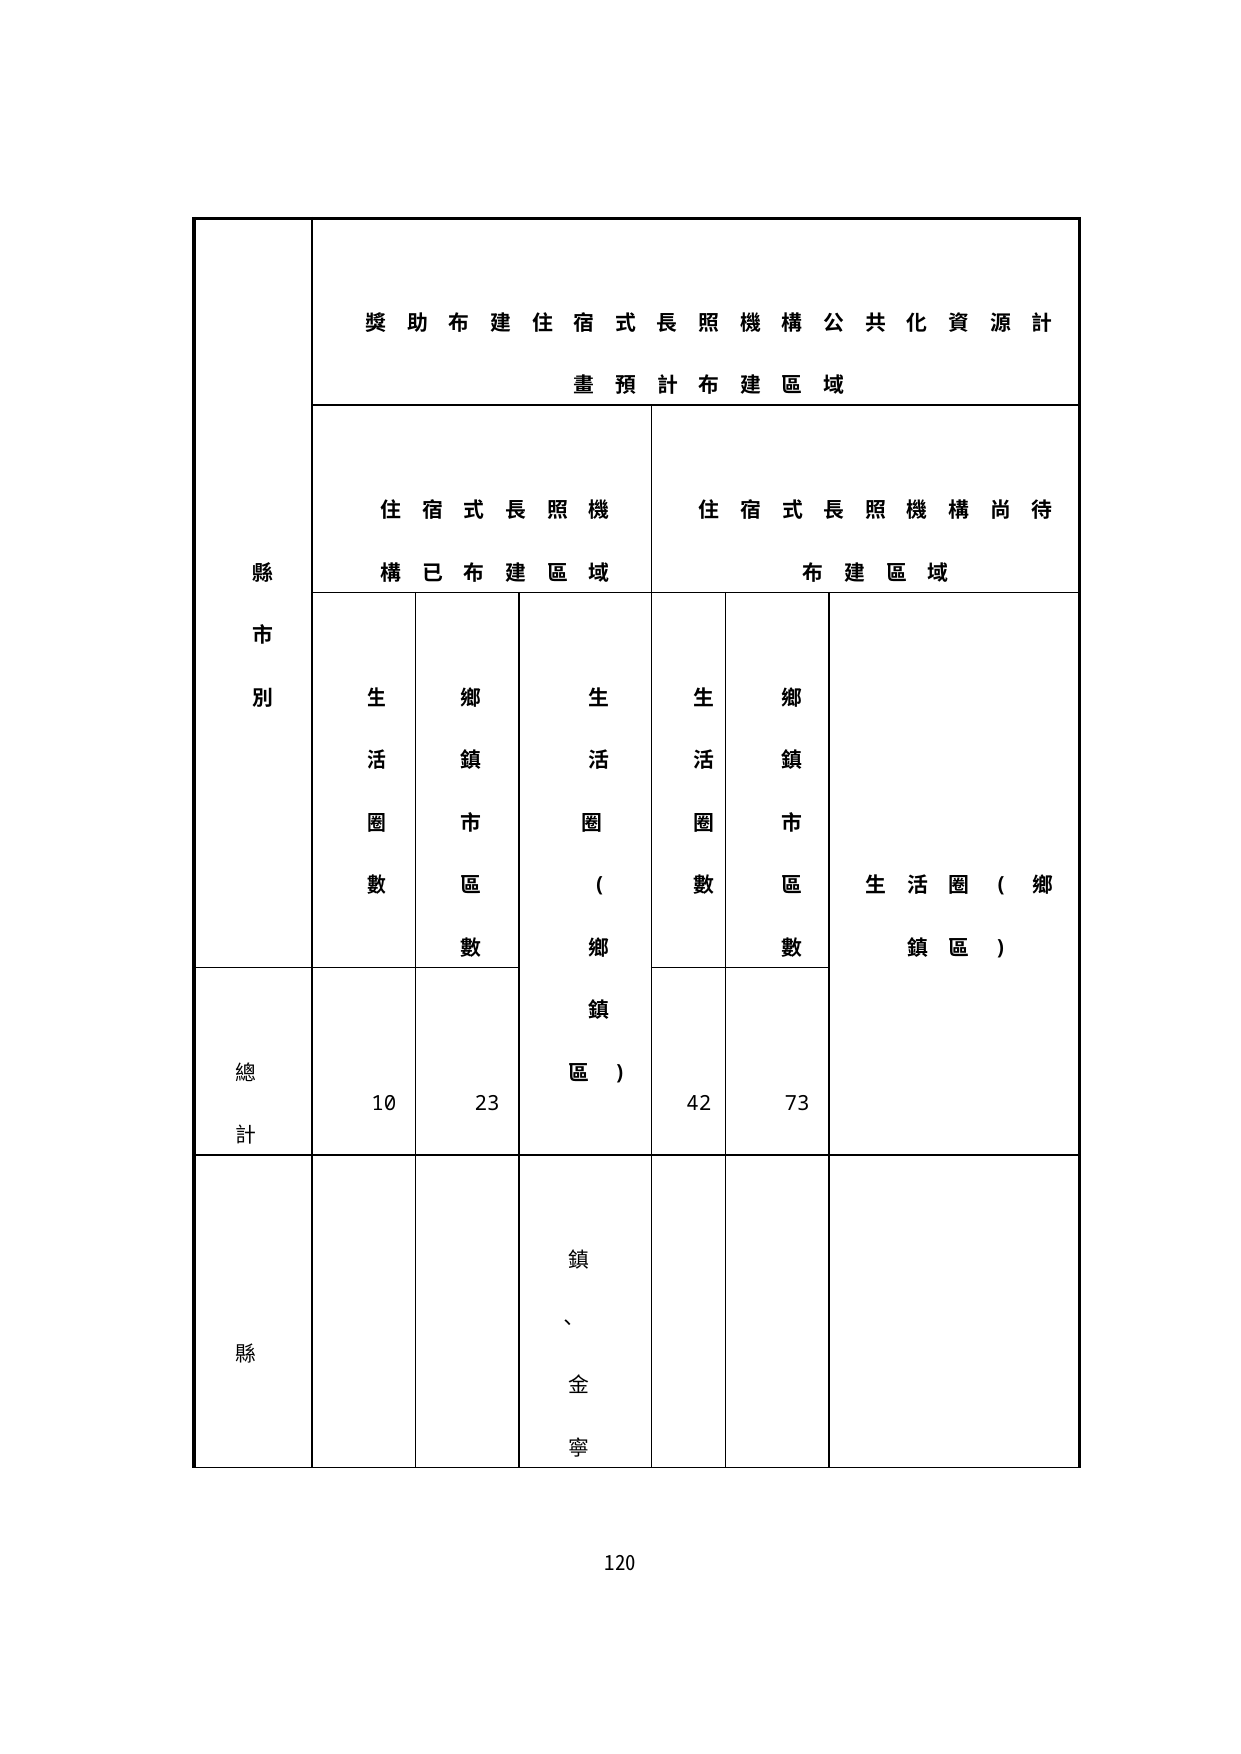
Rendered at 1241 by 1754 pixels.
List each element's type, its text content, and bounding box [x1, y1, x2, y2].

table_cell 總計 [196, 968, 311, 1154]
table_cell 住宿式長照機構尚待布建區域 [652, 406, 1078, 592]
table_cell - [726, 1156, 828, 1467]
table_cell 42 [652, 968, 725, 1154]
table_header 縣市別 [196, 220, 311, 967]
table_cell 縣 [196, 1156, 311, 1467]
table_cell 住宿式長照機構已布建區域 [313, 406, 651, 592]
table_cell - [830, 1156, 1078, 1467]
table_cell 73 [726, 968, 828, 1154]
table_cell 鄉鎮市區數 [726, 593, 828, 967]
table_cell 23 [416, 968, 518, 1154]
table_cell 鄉鎮市區數 [416, 593, 518, 967]
table_cell 鎮、金寧 [520, 1156, 651, 1467]
table_header 獎助布建住宿式長照機構公共化資源計畫預計布建區域 [313, 220, 1078, 404]
table_cell 生活圈數 [313, 593, 415, 967]
table_cell 生活圈(鄉鎮區) [520, 593, 651, 1154]
table_cell 10 [313, 968, 415, 1154]
table_cell [416, 1156, 518, 1467]
table_cell 生活圈(鄉鎮區) [830, 593, 1078, 1154]
table_cell 生活圈數 [652, 593, 725, 967]
table_cell [313, 1156, 415, 1467]
table_cell - [652, 1156, 725, 1467]
